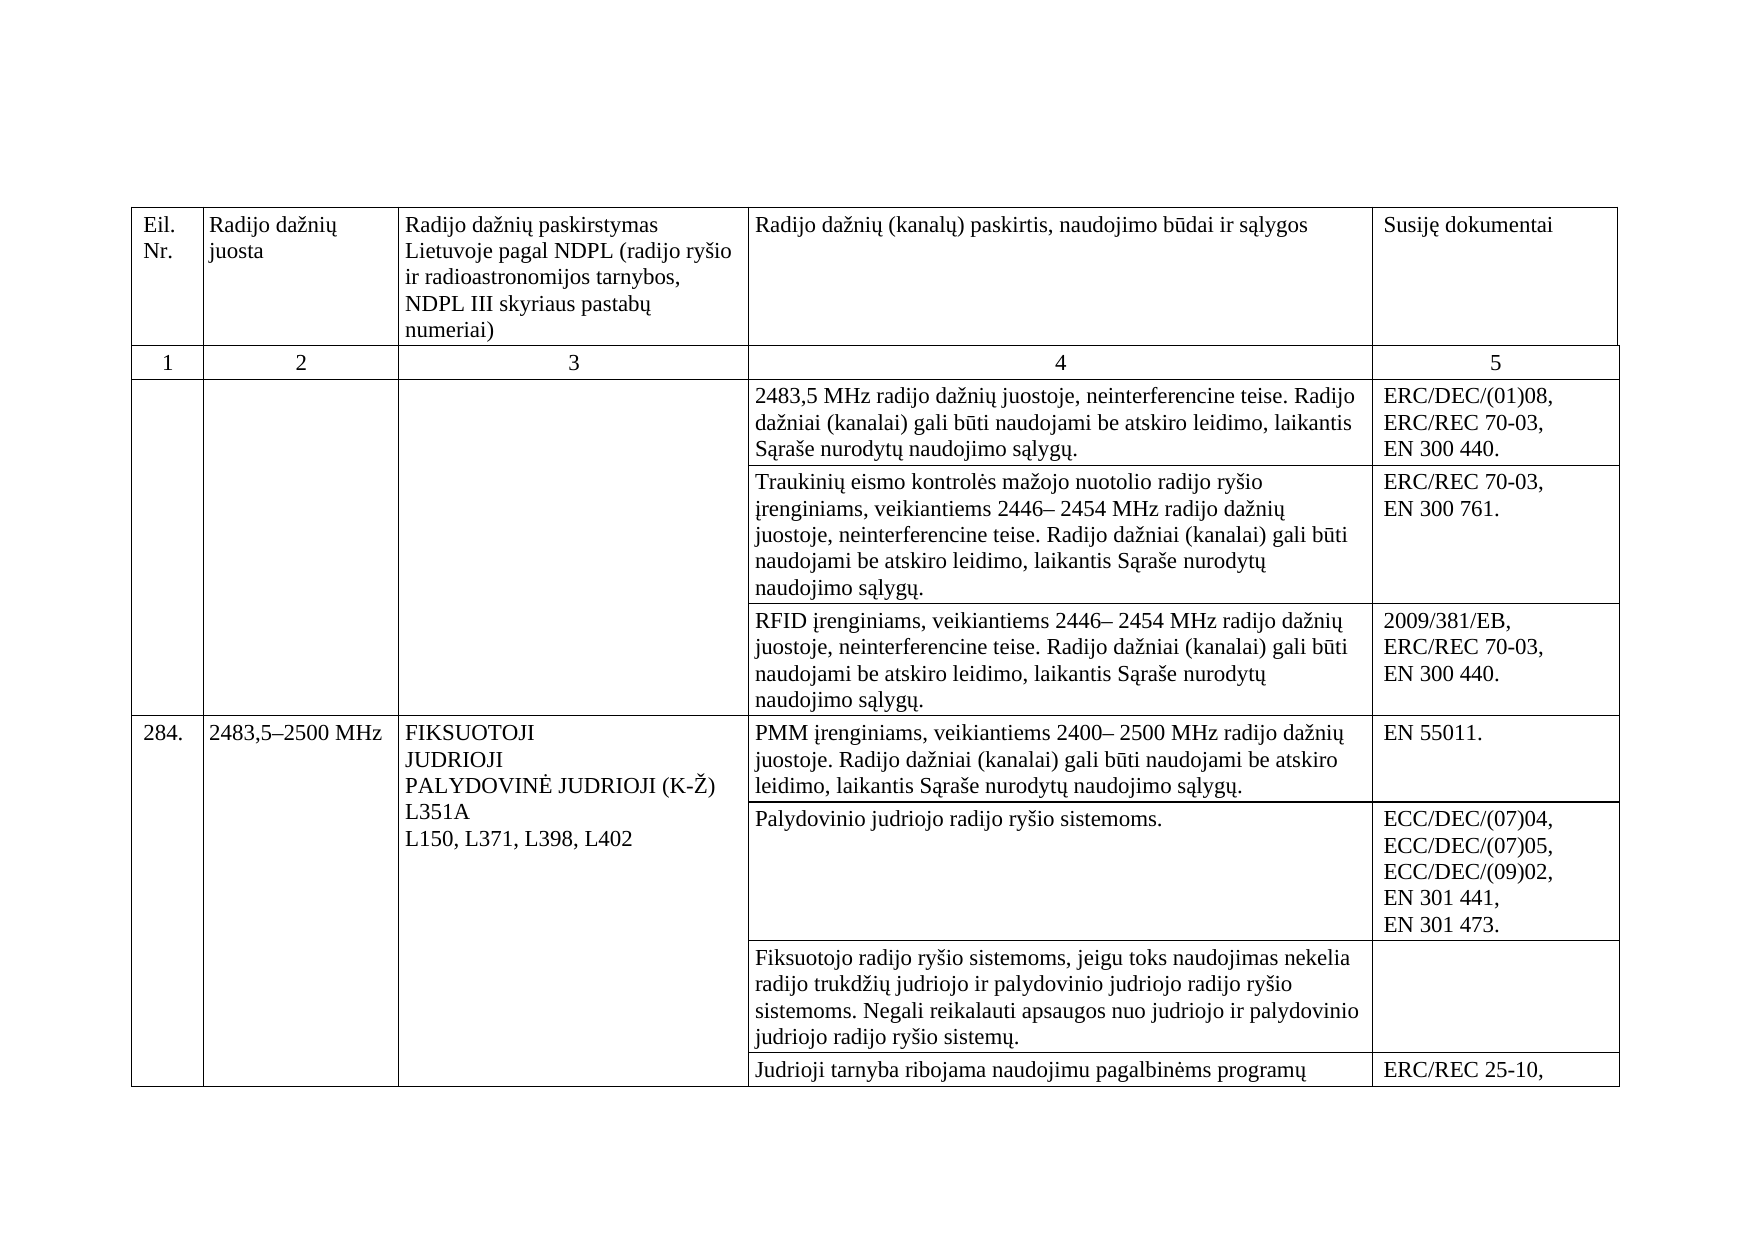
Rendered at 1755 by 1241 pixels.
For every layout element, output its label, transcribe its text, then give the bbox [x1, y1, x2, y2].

table_cell [399, 380, 748, 715]
table_cell ERC/DEC/(01)08, ERC/REC 70-03, EN 300 440. [1373, 380, 1619, 464]
table_cell PMM įrenginiams, veikiantiems 2400– 2500 MHz radijo dažnių juostoje. Radijo dažniai (kanalai) gali būti naudojami be atskiro leidimo, laikantis Sąraše nurodytų naudojimo sąlygų. [749, 716, 1372, 801]
table_cell RFID įrenginiams, veikiantiems 2446– 2454 MHz radijo dažnių juostoje, neinterferencine teise. Radijo dažniai (kanalai) gali būti naudojami be atskiro leidimo, laikantis Sąraše nurodytų naudojimo sąlygų. [749, 604, 1372, 715]
table_cell ECC/DEC/(07)04, ECC/DEC/(07)05, ECC/DEC/(09)02, EN 301 441, EN 301 473. [1373, 803, 1619, 940]
table_cell [1373, 941, 1619, 1052]
table_header Susiję dokumentai [1373, 208, 1617, 345]
table_cell 2483,5 MHz radijo dažnių juostoje, neinterferencine teise. Radijo dažniai (kanalai) gali būti naudojami be atskiro leidimo, laikantis Sąraše nurodytų naudojimo sąlygų. [749, 380, 1372, 464]
table_cell 2 [204, 346, 398, 378]
table_header Radijo dažnių paskirstymas Lietuvoje pagal NDPL (radijo ryšio ir radioastronomijos tarnybos, NDPL III skyriaus pastabų numeriai) [399, 208, 748, 345]
table_cell 2483,5–2500 MHz [204, 716, 398, 1086]
table_cell ERC/REC 70-03, EN 300 761. [1373, 466, 1619, 603]
table_cell 284. [132, 716, 203, 1086]
table_cell 2009/381/EB, ERC/REC 70-03, EN 300 440. [1373, 604, 1619, 715]
table_cell 5 [1373, 346, 1619, 378]
table_header Radijo dažnių (kanalų) paskirtis, naudojimo būdai ir sąlygos [749, 208, 1372, 345]
table_cell 3 [399, 346, 748, 378]
table_cell ERC/REC 25-10, [1373, 1053, 1619, 1086]
table_cell FIKSUOTOJI JUDRIOJI PALYDOVINĖ JUDRIOJI (K-Ž) L351A L150, L371, L398, L402 [399, 716, 748, 1086]
table_cell Judrioji tarnyba ribojama naudojimu pagalbinėms programų [749, 1053, 1372, 1086]
table_cell Palydovinio judriojo radijo ryšio sistemoms. [749, 803, 1372, 940]
table_header Eil. Nr. [132, 208, 203, 345]
table_cell Traukinių eismo kontrolės mažojo nuotolio radijo ryšio įrenginiams, veikiantiems 2446– 2454 MHz radijo dažnių juostoje, neinterferencine teise. Radijo dažniai (kanalai) gali būti naudojami be atskiro leidimo, laikantis Sąraše nurodytų naudojimo sąlygų. [749, 466, 1372, 603]
table_cell [204, 380, 398, 715]
table_cell Fiksuotojo radijo ryšio sistemoms, jeigu toks naudojimas nekelia radijo trukdžių judriojo ir palydovinio judriojo radijo ryšio sistemoms. Negali reikalauti apsaugos nuo judriojo ir palydovinio judriojo radijo ryšio sistemų. [749, 941, 1372, 1052]
table_cell EN 55011. [1373, 716, 1619, 801]
table_header Radijo dažnių juosta [204, 208, 398, 345]
table_cell 1 [132, 346, 203, 378]
table_cell 4 [749, 346, 1372, 378]
table_cell [132, 380, 203, 715]
